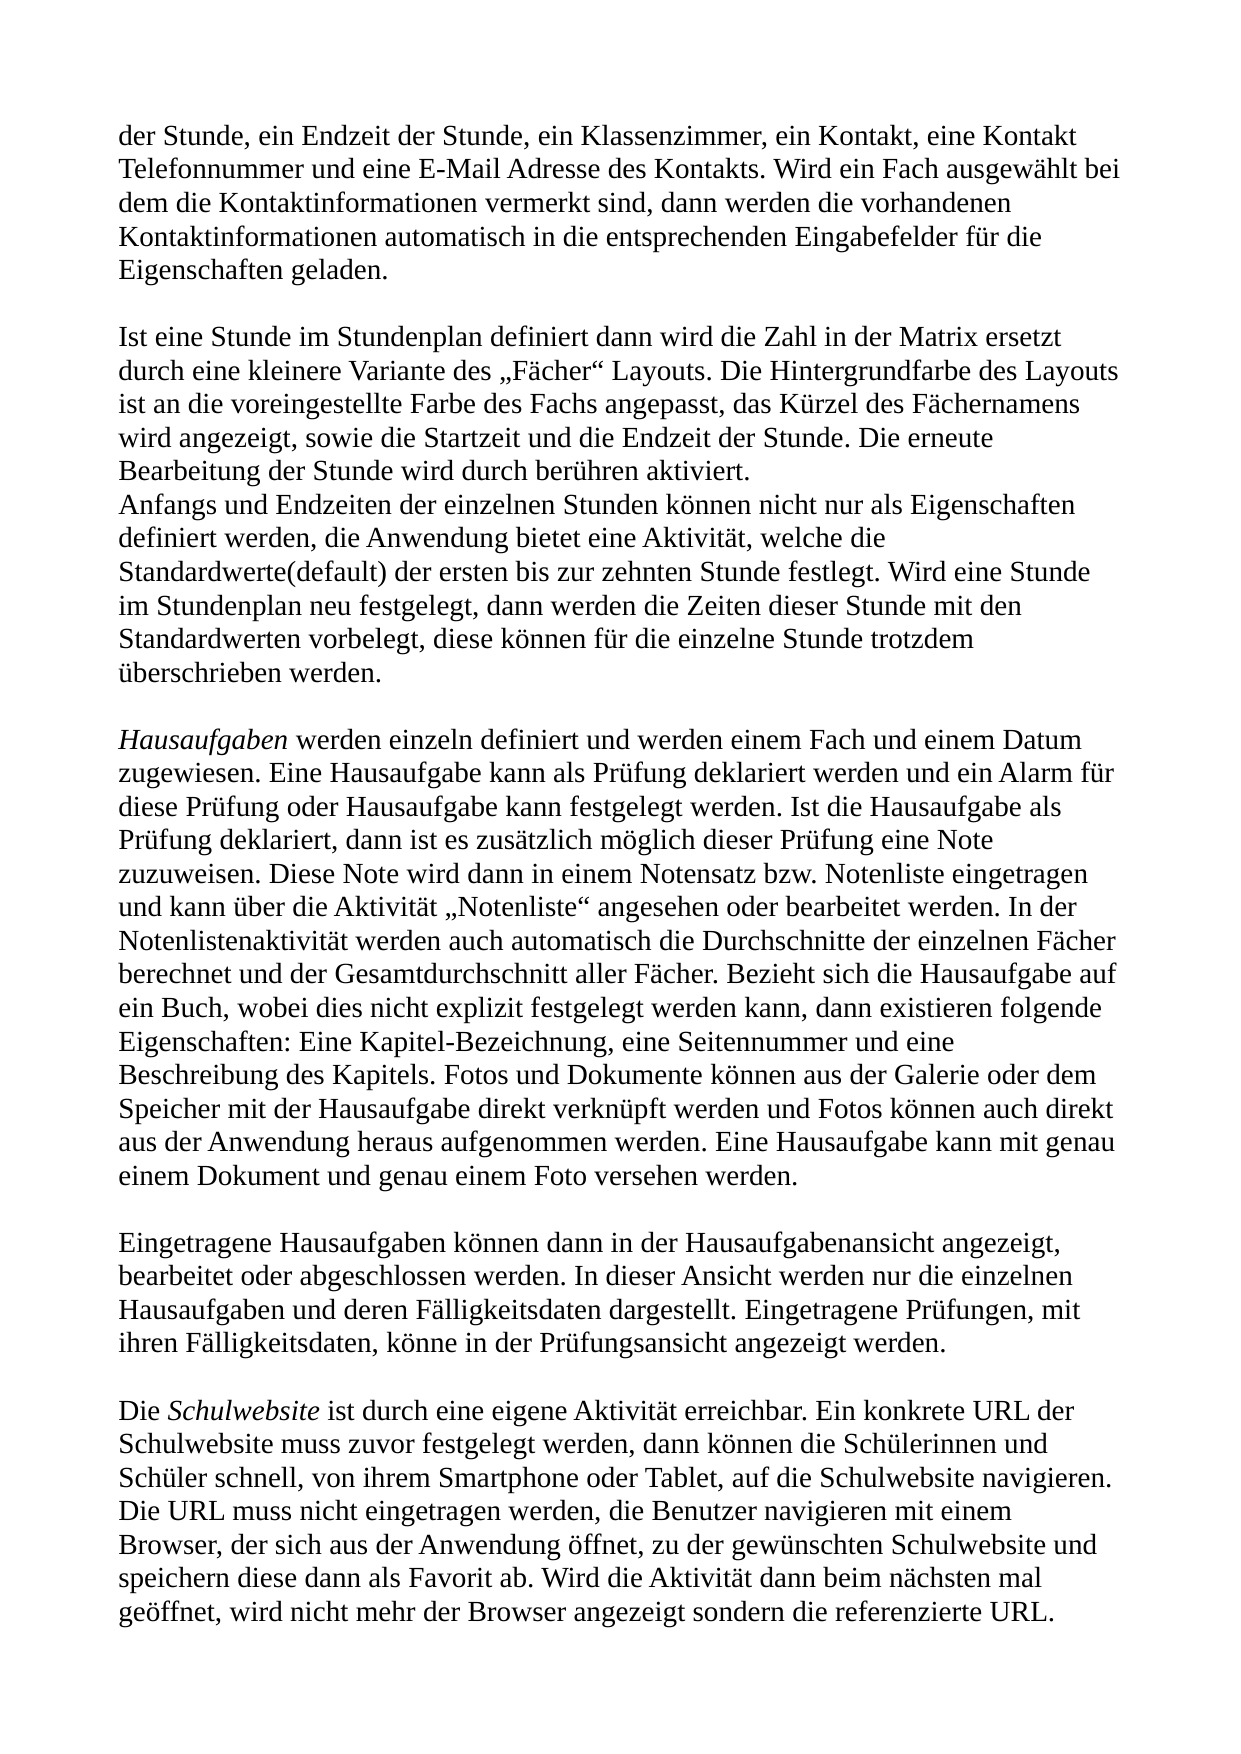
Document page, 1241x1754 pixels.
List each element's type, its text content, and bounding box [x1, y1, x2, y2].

text Anfangs und Endzeiten der einzelnen Stunden können nicht nur als Eigenschaften definiert werden, die Anwendung bietet eine Aktivität, welche die Standardwerte(default) der ersten bis zur zehnten Stunde festlegt. Wird eine Stunde im Stundenplan neu festgelegt, dann werden die Zeiten dieser Stunde mit den Standardwerten vorbelegt, diese können für die einzelne Stunde trotzdem überschrieben werden. [118, 487, 1122, 688]
text der Stunde, ein Endzeit der Stunde, ein Klassenzimmer, ein Kontakt, eine Kontakt Telefonnummer und eine E-Mail Adresse des Kontakts. Wird ein Fach ausgewählt bei dem die Kontaktinformationen vermerkt sind, dann werden die vorhandenen Kontaktinformationen automatisch in die entsprechenden Eingabefelder für die Eigenschaften geladen. [118, 118, 1122, 286]
text Hausaufgaben werden einzeln definiert und werden einem Fach und einem Datum zugewiesen. Eine Hausaufgabe kann als Prüfung deklariert werden und ein Alarm für diese Prüfung oder Hausaufgabe kann festgelegt werden. Ist die Hausaufgabe als Prüfung deklariert, dann ist es zusätzlich möglich dieser Prüfung eine Note zuzuweisen. Diese Note wird dann in einem Notensatz bzw. Notenliste eingetragen und kann über die Aktivität „Notenliste“ angesehen oder bearbeitet werden. In der Notenlistenaktivität werden auch automatisch die Durchschnitte der einzelnen Fächer berechnet und der Gesamtdurchschnitt aller Fächer. Bezieht sich die Hausaufgabe auf ein Buch, wobei dies nicht explizit festgelegt werden kann, dann existieren folgende Eigenschaften: Eine Kapitel-Bezeichnung, eine Seitennummer und eine Beschreibung des Kapitels. Fotos und Dokumente können aus der Galerie oder dem Speicher mit der Hausaufgabe direkt verknüpft werden und Fotos können auch direkt aus der Anwendung heraus aufgenommen werden. Eine Hausaufgabe kann mit genau einem Dokument und genau einem Foto versehen werden. [118, 722, 1122, 1191]
text Die Schulwebsite ist durch eine eigene Aktivität erreichbar. Ein konkrete URL der Schulwebsite muss zuvor festgelegt werden, dann können die Schülerinnen und Schüler schnell, von ihrem Smartphone oder Tablet, auf die Schulwebsite navigieren. Die URL muss nicht eingetragen werden, die Benutzer navigieren mit einem Browser, der sich aus der Anwendung öffnet, zu der gewünschten Schulwebsite und speichern diese dann als Favorit ab. Wird die Aktivität dann beim nächsten mal geöffnet, wird nicht mehr der Browser angezeigt sondern die referenzierte URL. [118, 1393, 1122, 1627]
text Eingetragene Hausaufgaben können dann in der Hausaufgabenansicht angezeigt, bearbeitet oder abgeschlossen werden. In dieser Ansicht werden nur die einzelnen Hausaufgaben und deren Fälligkeitsdaten dargestellt. Eingetragene Prüfungen, mit ihren Fälligkeitsdaten, könne in der Prüfungsansicht angezeigt werden. [118, 1225, 1122, 1359]
text Ist eine Stunde im Stundenplan definiert dann wird die Zahl in der Matrix ersetzt durch eine kleinere Variante des „Fächer“ Layouts. Die Hintergrundfarbe des Layouts ist an die voreingestellte Farbe des Fachs angepasst, das Kürzel des Fächernamens wird angezeigt, sowie die Startzeit und die Endzeit der Stunde. Die erneute Bearbeitung der Stunde wird durch berühren aktiviert. [118, 319, 1122, 487]
